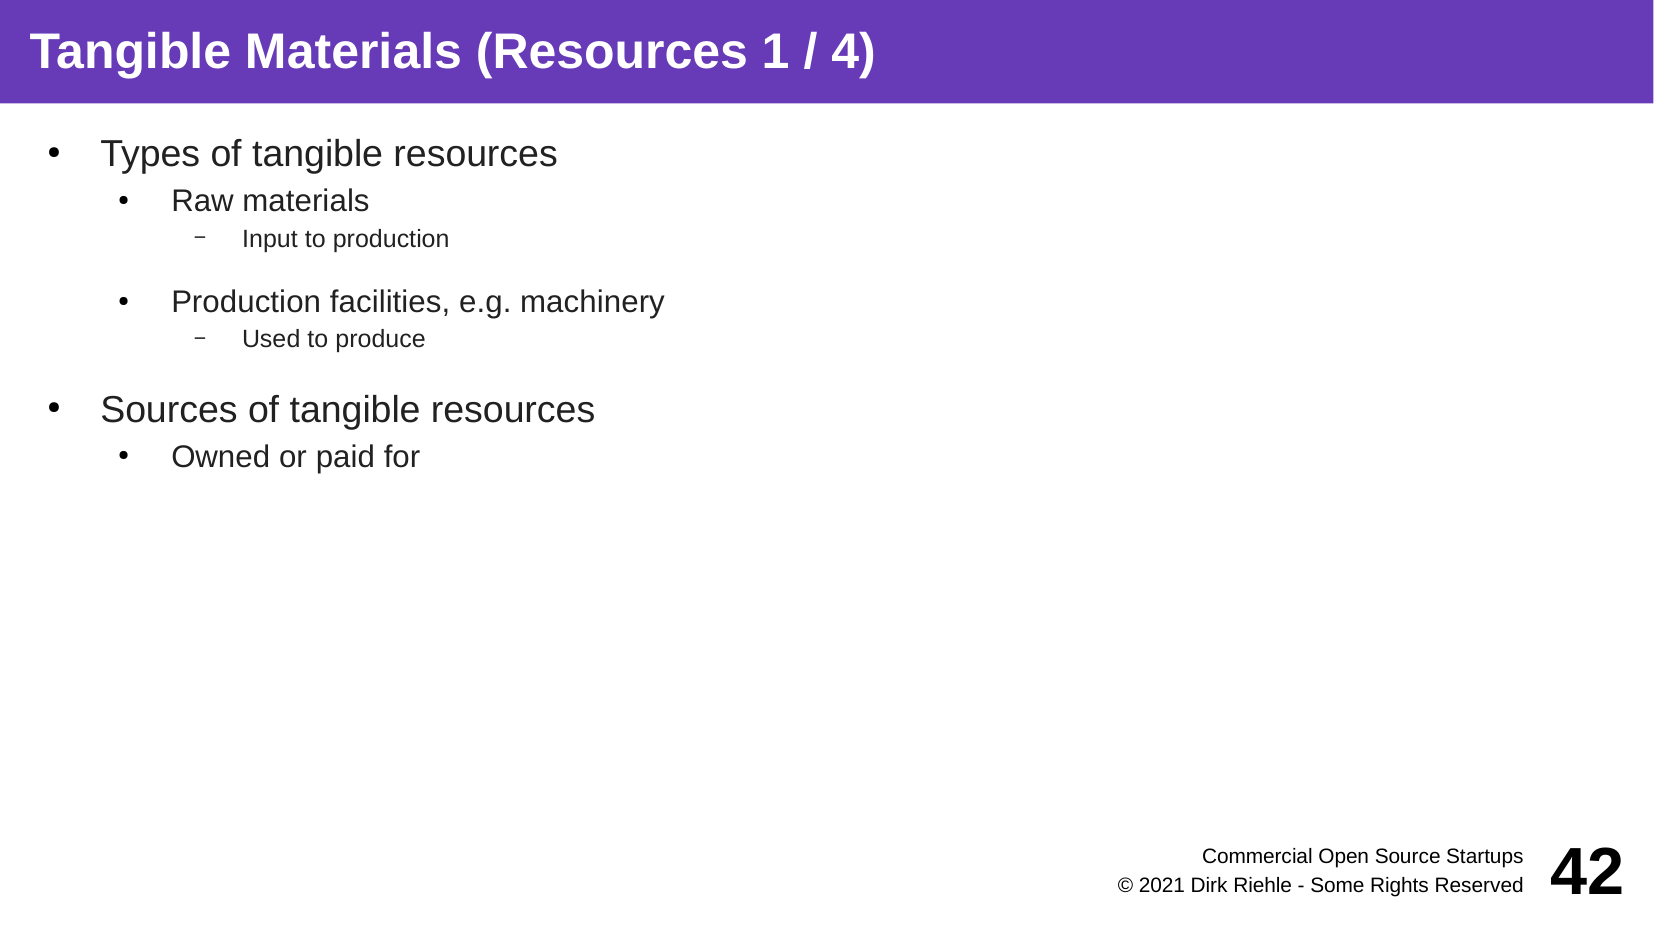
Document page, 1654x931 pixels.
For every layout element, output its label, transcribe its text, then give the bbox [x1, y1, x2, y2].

title Tangible Materials (Resources 1 / 4) [0, 0, 1654, 104]
list Types of tangible resources Raw materials Input to production Production facilities, e.g. machinery Used to produce Sources of tangible resources Owned or paid for [29, 132, 1625, 813]
